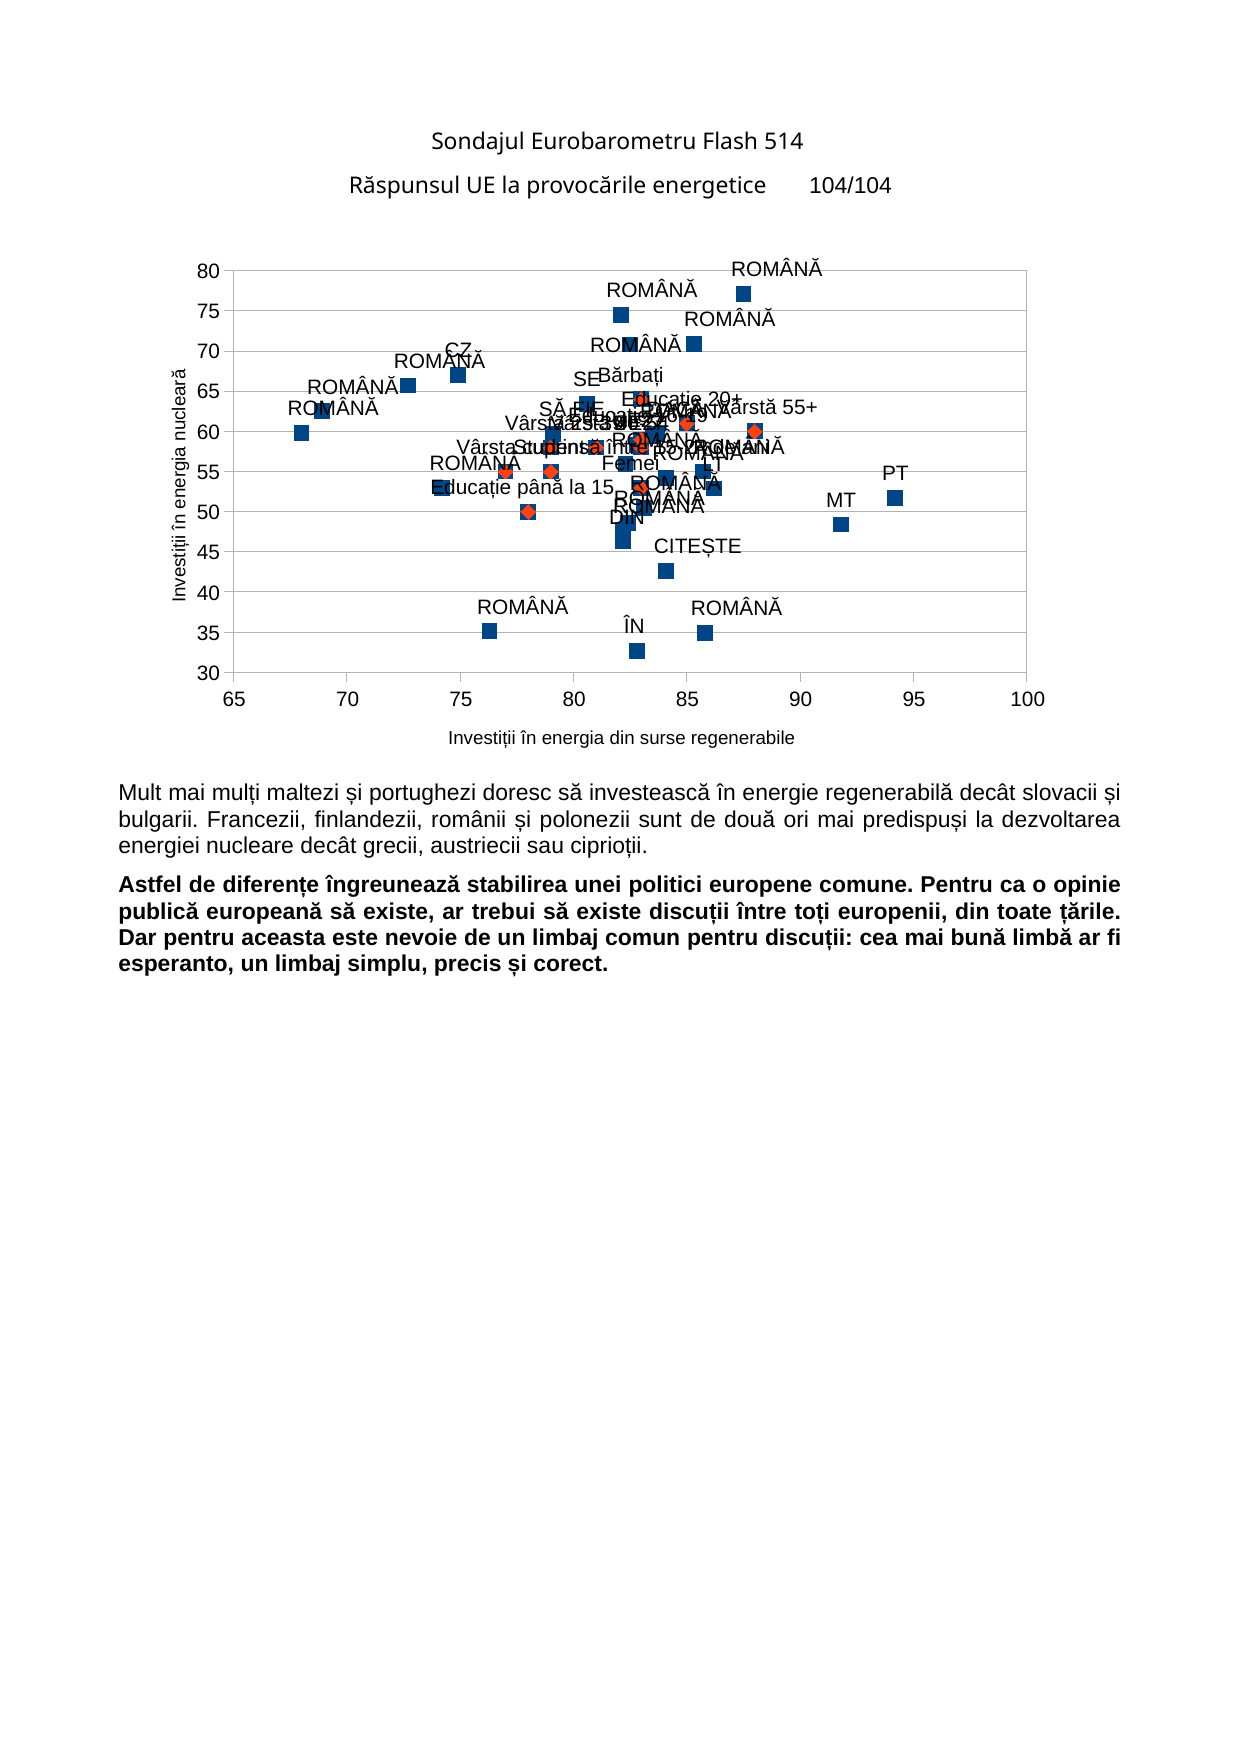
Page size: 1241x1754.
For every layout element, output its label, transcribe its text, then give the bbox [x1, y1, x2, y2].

text Astfel de diferențe îngreunează stabilirea unei politici europene comune. Pentru ca o opinie publică europeană să existe, ar trebui să existe discuții între toți europenii, din toate țările. Dar pentru aceasta este nevoie de un limbaj comun pentru discuții: cea mai bună limbă ar fi esperanto, un limbaj simplu, precis și corect. [118, 871, 1122, 977]
text Mult mai mulți maltezi și portughezi doresc să investească în energie regenerabilă decât slovacii și bulgarii. Francezii, finlandezii, românii și polonezii sunt de două ori mai predispuși la dezvoltarea energiei nucleare decât grecii, austriecii sau ciprioții. [118, 229, 1122, 858]
